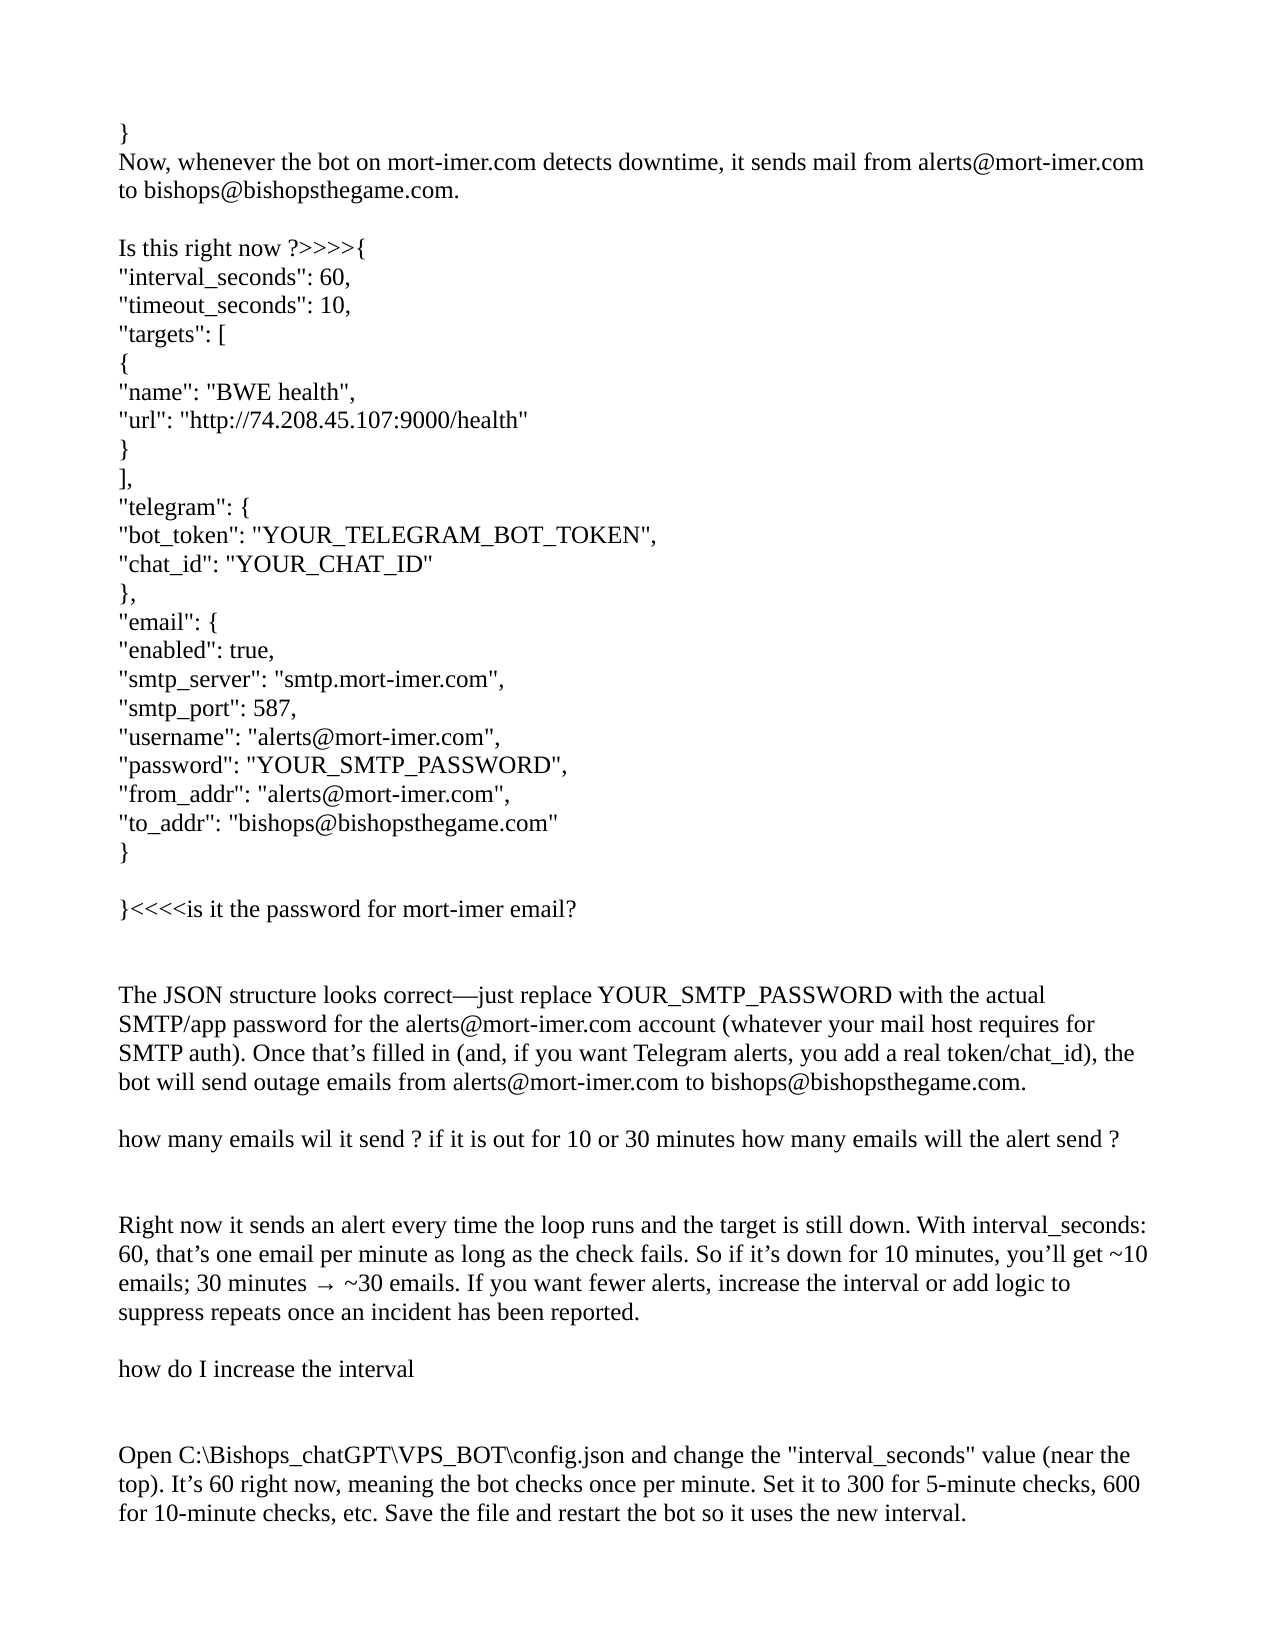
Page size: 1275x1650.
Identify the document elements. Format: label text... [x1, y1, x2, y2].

text "bot_token": "YOUR_TELEGRAM_BOT_TOKEN", [118, 521, 1157, 549]
text "telegram": { [118, 492, 1157, 521]
text { [118, 348, 1157, 377]
text } [118, 837, 1157, 866]
text Open C:\Bishops_chatGPT\VPS_BOT\config.json and change the "interval_seconds" value (near the top). It’s 60 right now, meaning the bot checks once per minute. Set it to 300 for 5-minute checks, 600 for 10-minute checks, etc. Save the file and restart the bot so it uses the new interval. [118, 1441, 1157, 1527]
text }, [118, 578, 1157, 607]
text "enabled": true, [118, 636, 1157, 664]
text } [118, 434, 1157, 463]
text Right now it sends an alert every time the loop runs and the target is still down. With interval_seconds: 60, that’s one email per minute as long as the check fails. So if it’s down for 10 minutes, you’ll get ~10 emails; 30 minutes → ~30 emails. If you want fewer alerts, increase the interval or add logic to suppress repeats once an incident has been reported. [118, 1211, 1157, 1326]
text "password": "YOUR_SMTP_PASSWORD", [118, 751, 1157, 779]
text "timeout_seconds": 10, [118, 291, 1157, 319]
text "email": { [118, 607, 1157, 636]
text Is this right now ?>>>>{ [118, 233, 1157, 262]
text "targets": [ [118, 319, 1157, 348]
text }<<<<is it the password for mort-imer email? [118, 894, 1157, 923]
text The JSON structure looks correct—just replace YOUR_SMTP_PASSWORD with the actual SMTP/app password for the alerts@mort-imer.com account (whatever your mail host requires for SMTP auth). Once that’s filled in (and, if you want Telegram alerts, you add a real token/chat_id), the bot will send outage emails from alerts@mort-imer.com to bishops@bishopsthegame.com. [118, 981, 1157, 1096]
text "from_addr": "alerts@mort-imer.com", [118, 779, 1157, 808]
text } [118, 118, 1157, 147]
text "interval_seconds": 60, [118, 262, 1157, 291]
text "url": "http://74.208.45.107:9000/health" [118, 406, 1157, 434]
text "to_addr": "bishops@bishopsthegame.com" [118, 808, 1157, 837]
text "smtp_server": "smtp.mort-imer.com", [118, 664, 1157, 693]
text "chat_id": "YOUR_CHAT_ID" [118, 549, 1157, 578]
text how do I increase the interval [118, 1354, 1157, 1383]
text "name": "BWE health", [118, 377, 1157, 406]
text ], [118, 463, 1157, 492]
text "username": "alerts@mort-imer.com", [118, 722, 1157, 751]
text how many emails wil it send ? if it is out for 10 or 30 minutes how many emails will the alert send ? [118, 1124, 1157, 1153]
text "smtp_port": 587, [118, 693, 1157, 722]
text Now, whenever the bot on mort-imer.com detects downtime, it sends mail from alerts@mort-imer.com to bishops@bishopsthegame.com. [118, 147, 1157, 204]
